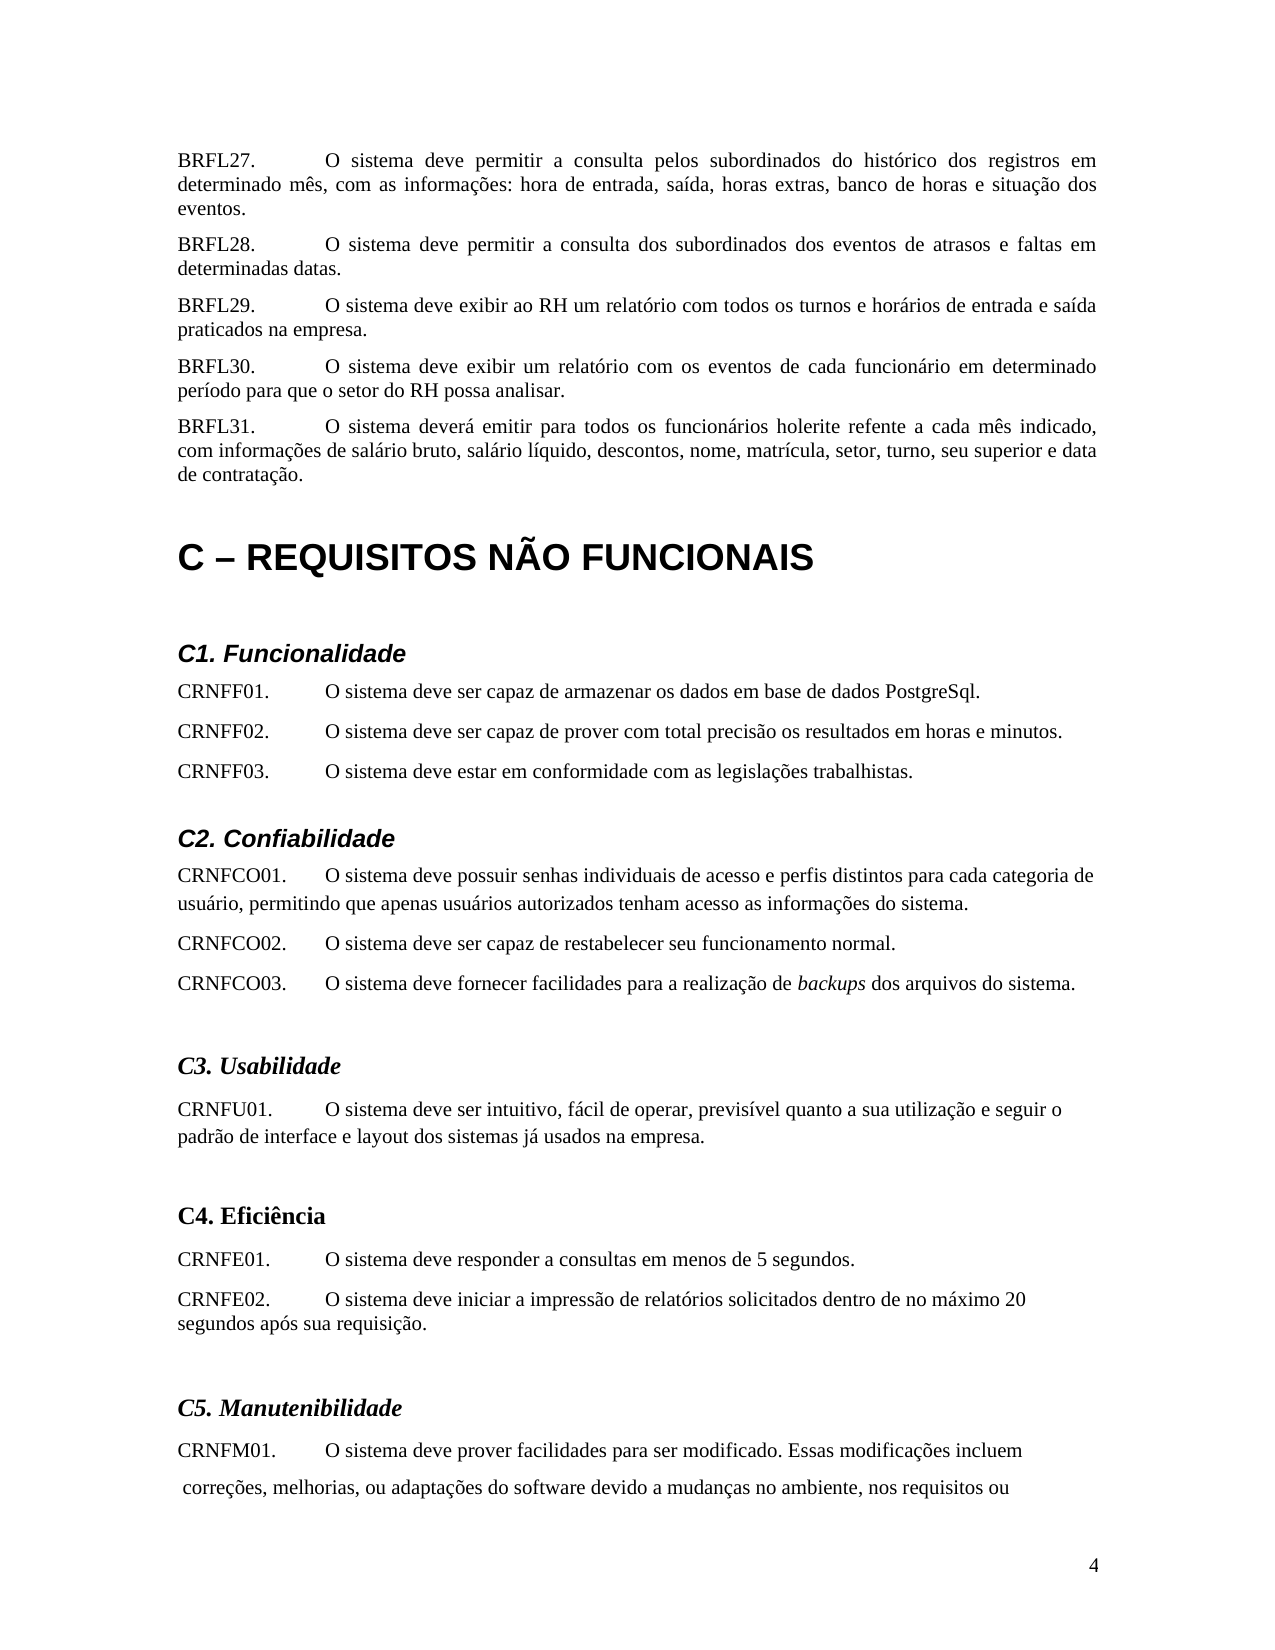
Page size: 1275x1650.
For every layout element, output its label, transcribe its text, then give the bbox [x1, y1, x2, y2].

list BRFL31. O sistema deverá emitir para todos os funcionários holerite refente a cada mês indicado, com informações de salário bruto, salário líquido, descontos, nome, matrícula, setor, turno, seu superior e data de contratação. [177, 414, 1098, 486]
text C4. Eficiência [177, 1201, 1098, 1230]
text CRNFCO03. O sistema deve fornecer facilidades para a realização de backups dos arquivos do sistema. [177, 971, 1098, 995]
text CRNFF01. O sistema deve ser capaz de armazenar os dados em base de dados PostgreSql. [177, 679, 1098, 703]
list BRFL27. O sistema deve permitir a consulta pelos subordinados do histórico dos registros em determinado mês, com as informações: hora de entrada, saída, horas extras, banco de horas e situação dos eventos. [177, 148, 1098, 220]
list BRFL29. O sistema deve exibir ao RH um relatório com todos os turnos e horários de entrada e saída praticados na empresa. [177, 293, 1098, 341]
text C3. Usabilidade [177, 1051, 1098, 1080]
text CRNFF03. O sistema deve estar em conformidade com as legislações trabalhistas. [177, 759, 1098, 783]
list CRNFE02. O sistema deve iniciar a impressão de relatórios solicitados dentro de no máximo 20 segundos após sua requisição. [177, 1287, 1098, 1335]
subtitle C – REQUISITOS NÃO FUNCIONAIS [177, 535, 1098, 578]
text CRNFF02. O sistema deve ser capaz de prover com total precisão os resultados em horas e minutos. [177, 719, 1098, 743]
list BRFL30. O sistema deve exibir um relatório com os eventos de cada funcionário em determinado período para que o setor do RH possa analisar. [177, 353, 1098, 402]
text CRNFU01. O sistema deve ser intuitivo, fácil de operar, previsível quanto a sua utilização e seguir o padrão de interface e layout dos sistemas já usados na empresa. [177, 1097, 1098, 1148]
text CRNFCO02. O sistema deve ser capaz de restabelecer seu funcionamento normal. [177, 931, 1098, 955]
text correções, melhorias, ou adaptações do software devido a mudanças no ambiente, nos requisitos ou [177, 1475, 1098, 1499]
subtitle C1. Funcionalidade [177, 639, 1098, 668]
text CRNFM01. O sistema deve prover facilidades para ser modificado. Essas modificações incluem [177, 1438, 1098, 1462]
text CRNFE01. O sistema deve responder a consultas em menos de 5 segundos. [177, 1247, 1098, 1271]
subtitle C2. Confiabilidade [177, 824, 1098, 853]
list BRFL28. O sistema deve permitir a consulta dos subordinados dos eventos de atrasos e faltas em determinadas datas. [177, 232, 1098, 280]
text C5. Manutenibilidade [177, 1393, 1098, 1422]
text CRNFCO01. O sistema deve possuir senhas individuais de acesso e perfis distintos para cada categoria de usuário, permitindo que apenas usuários autorizados tenham acesso as informações do sistema. [177, 863, 1098, 915]
